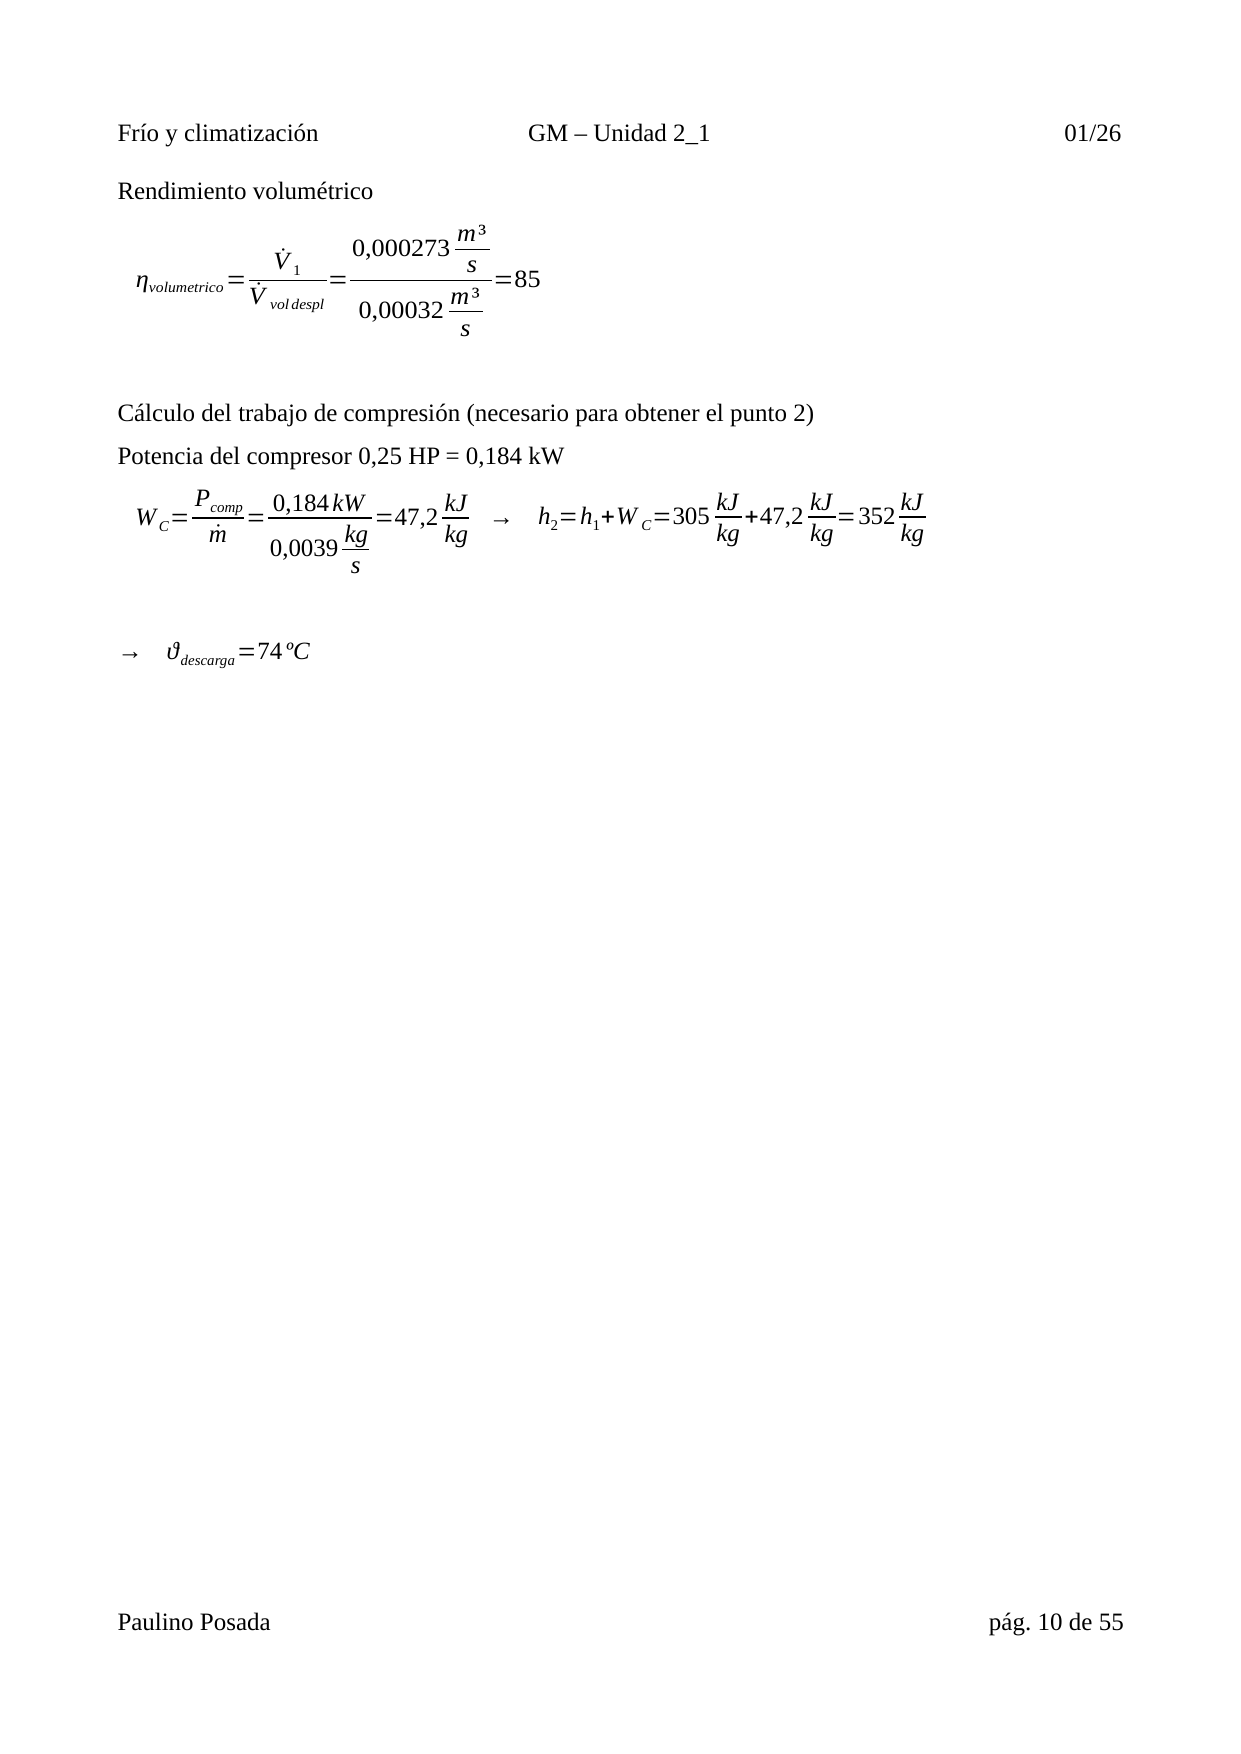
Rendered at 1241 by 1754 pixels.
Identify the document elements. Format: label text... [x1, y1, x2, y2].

text Potencia del compresor 0,25 HP = 0,184 kW [117, 441, 1123, 470]
text → [117, 636, 1123, 669]
text Cálculo del trabajo de compresión (necesario para obtener el punto 2) [117, 398, 1123, 427]
text → [117, 484, 1123, 579]
text Rendimiento volumétrico [117, 176, 1123, 205]
